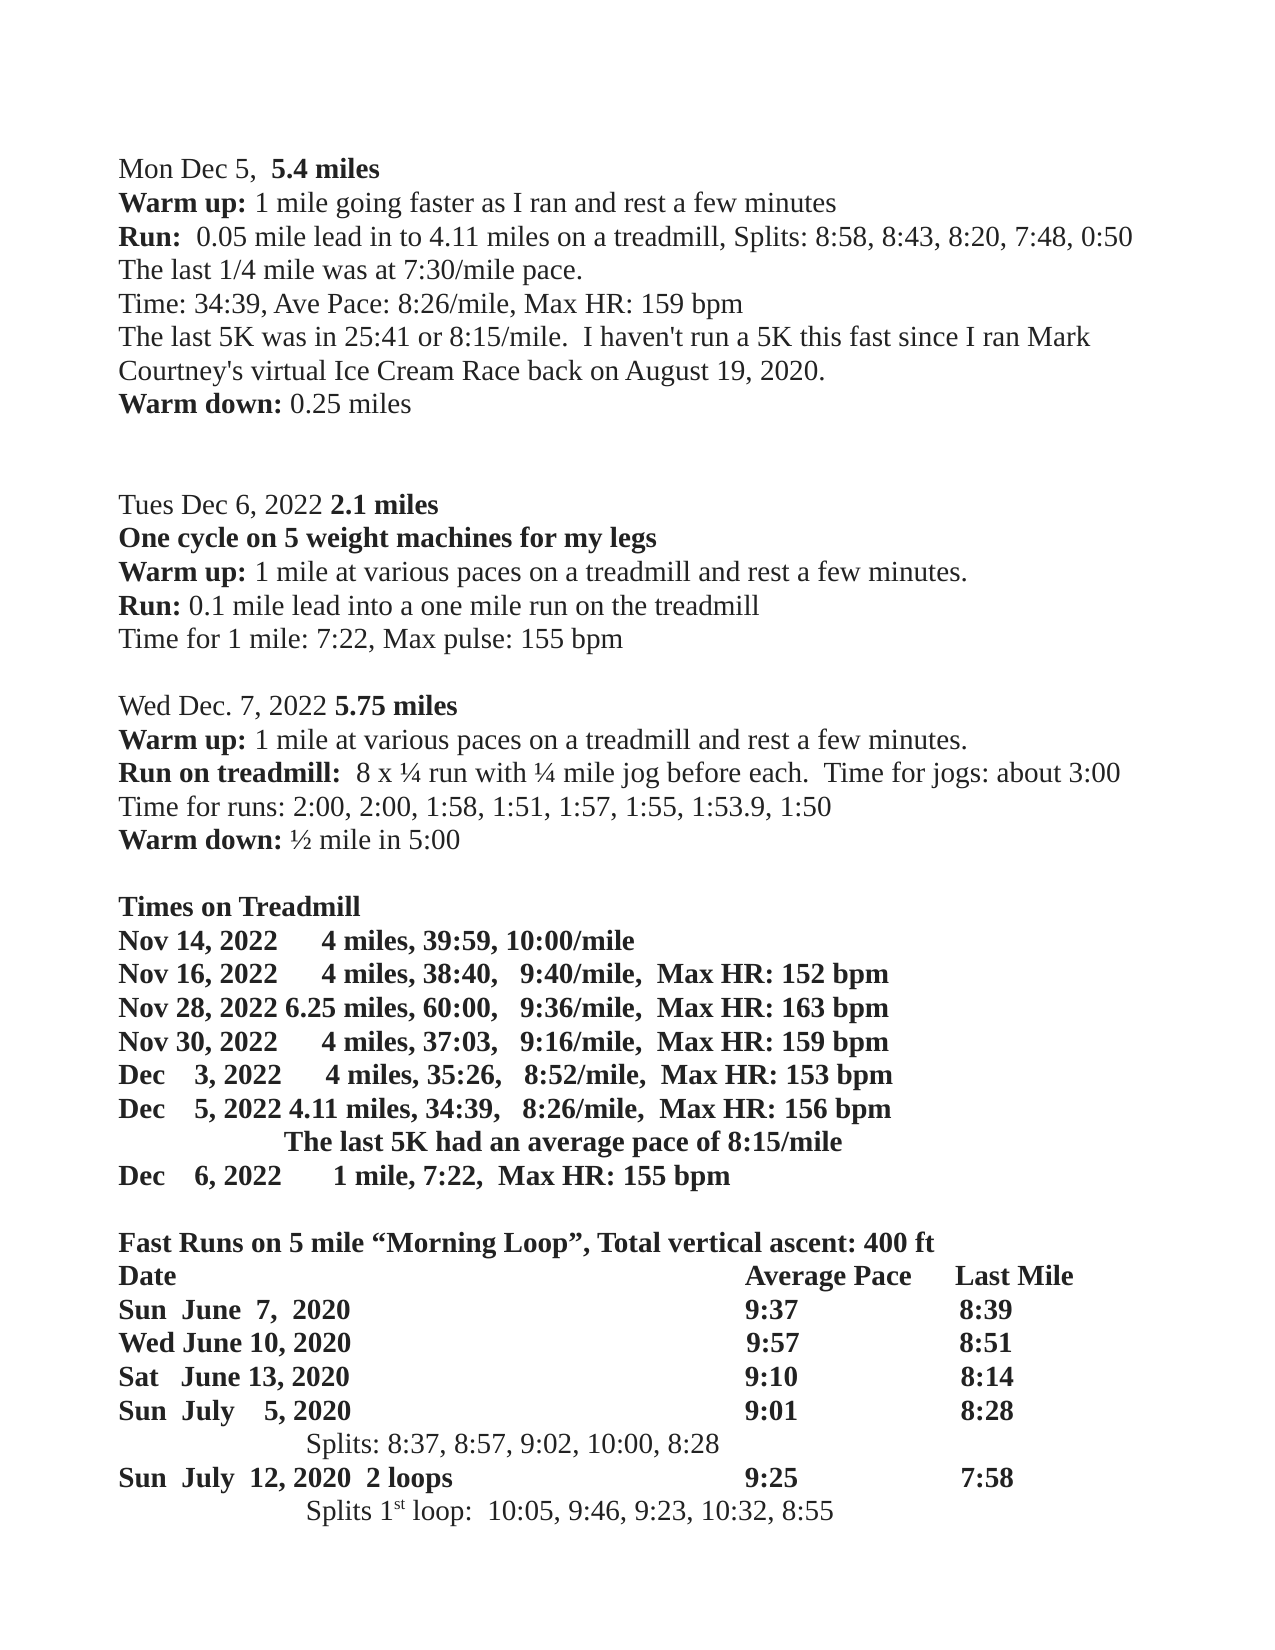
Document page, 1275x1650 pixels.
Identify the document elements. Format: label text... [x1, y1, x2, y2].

text The last 5K was in 25:41 or 8:15/mile. I haven't run a 5K this fast since I ran Mark Courtney's virtual Ice Cream Race back on August 19, 2020. [118, 319, 1161, 386]
text Warm up: 1 mile at various paces on a treadmill and rest a few minutes. [118, 554, 1161, 588]
text The last 5K had an average pace of 8:15/mile [118, 1124, 1161, 1158]
text Wed Dec. 7, 2022 5.75 miles [118, 688, 1161, 722]
text Times on Treadmill [118, 889, 1161, 923]
text Dec 6, 2022 1 mile, 7:22, Max HR: 155 bpm [118, 1158, 1161, 1191]
text Sat June 13, 2020 9:10 8:14 Sun July 5, 2020 9:01 8:28 Splits: 8:37, 8:57, 9:02, 10:00, 8:28 Sun July 12, 2020 2 loops 9:25 7:58 Splits 1st loop: 10:05, 9:46, 9:23, 10:32, 8:55 [118, 1359, 1161, 1527]
text Fast Runs on 5 mile “Morning Loop”, Total vertical ascent: 400 ft [118, 1225, 1161, 1258]
text Wed June 10, 2020 9:57 8:51 [118, 1326, 1161, 1359]
text Run: 0.05 mile lead in to 4.11 miles on a treadmill, Splits: 8:58, 8:43, 8:20, 7:48, 0:50 [118, 219, 1161, 252]
text Tues Dec 6, 2022 2.1 miles [118, 487, 1161, 521]
text Mon Dec 5, 5.4 miles [118, 152, 1161, 185]
text Nov 14, 2022 4 miles, 39:59, 10:00/mile [118, 923, 1161, 957]
text One cycle on 5 weight machines for my legs [118, 521, 1161, 554]
text Run on treadmill: 8 x ¼ run with ¼ mile jog before each. Time for jogs: about 3:00 [118, 755, 1161, 789]
text Nov 30, 2022 4 miles, 37:03, 9:16/mile, Max HR: 159 bpm [118, 1024, 1161, 1057]
text Time for 1 mile: 7:22, Max pulse: 155 bpm [118, 621, 1161, 655]
text The last 1/4 mile was at 7:30/mile pace. [118, 252, 1161, 286]
text Warm down: ½ mile in 5:00 [118, 822, 1161, 856]
text Warm up: 1 mile at various paces on a treadmill and rest a few minutes. [118, 722, 1161, 755]
text Dec 5, 2022 4.11 miles, 34:39, 8:26/mile, Max HR: 156 bpm [118, 1091, 1161, 1124]
text Sun June 7, 2020 9:37 8:39 [118, 1292, 1161, 1326]
text Nov 16, 2022 4 miles, 38:40, 9:40/mile, Max HR: 152 bpm [118, 957, 1161, 990]
text Run: 0.1 mile lead into a one mile run on the treadmill [118, 588, 1161, 621]
text Time for runs: 2:00, 2:00, 1:58, 1:51, 1:57, 1:55, 1:53.9, 1:50 [118, 789, 1161, 822]
text Time: 34:39, Ave Pace: 8:26/mile, Max HR: 159 bpm [118, 286, 1161, 319]
text Nov 28, 2022 6.25 miles, 60:00, 9:36/mile, Max HR: 163 bpm [118, 990, 1161, 1024]
text Date Average Pace Last Mile [118, 1258, 1161, 1292]
text Warm up: 1 mile going faster as I ran and rest a few minutes [118, 185, 1161, 219]
text Dec 3, 2022 4 miles, 35:26, 8:52/mile, Max HR: 153 bpm [118, 1057, 1161, 1091]
text Warm down: 0.25 miles [118, 386, 1161, 420]
